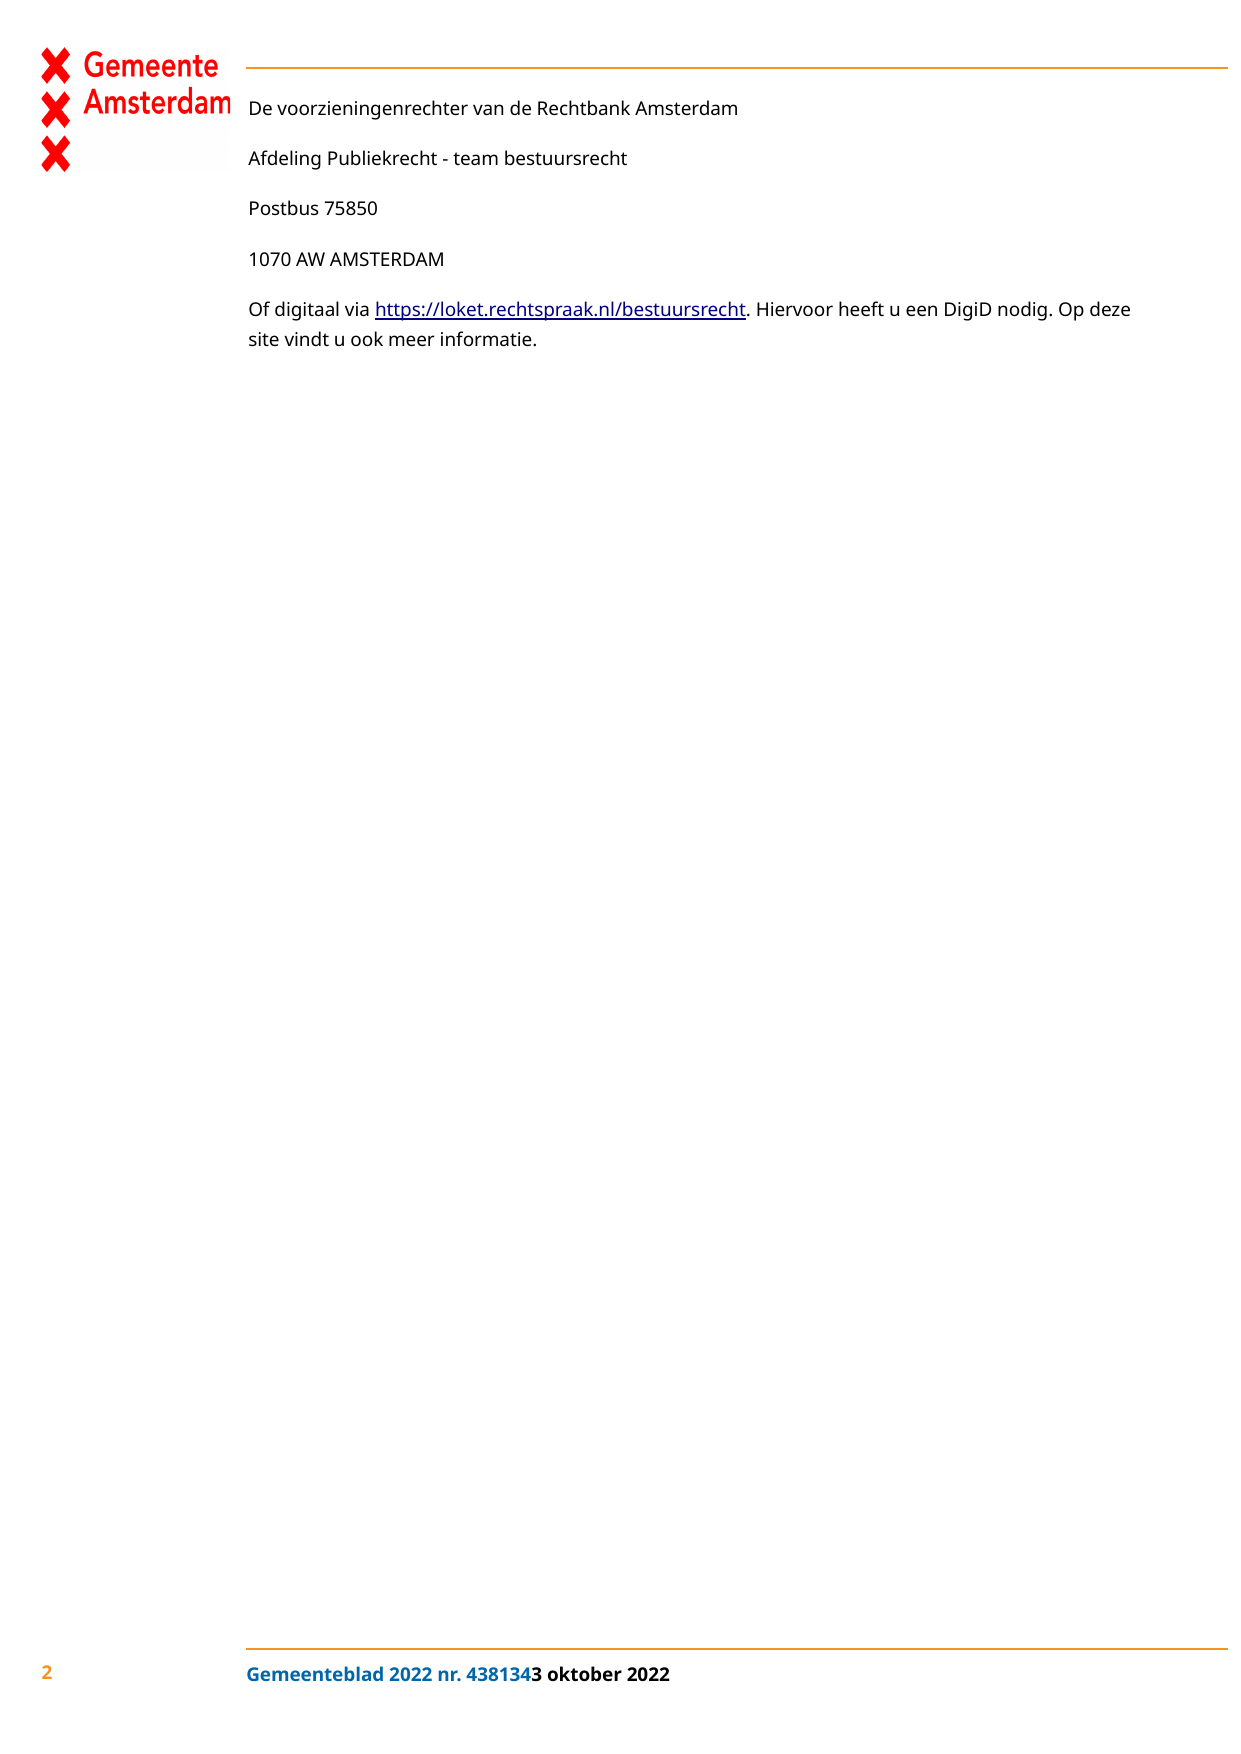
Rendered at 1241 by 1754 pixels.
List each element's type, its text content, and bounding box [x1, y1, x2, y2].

picture [41, 47, 231, 172]
text De voorzieningenrechter van de Rechtbank Amsterdam [248, 95, 1152, 121]
text Of digitaal via https://loket.rechtspraak.nl/bestuursrecht. Hiervoor heeft u een DigiD nodig. Op deze site vindt u ook meer informatie. [248, 296, 1152, 352]
text Afdeling Publiekrecht - team bestuursrecht [248, 145, 1152, 171]
text 1070 AW AMSTERDAM [248, 246, 1152, 272]
text Postbus 75850 [248, 196, 1152, 221]
